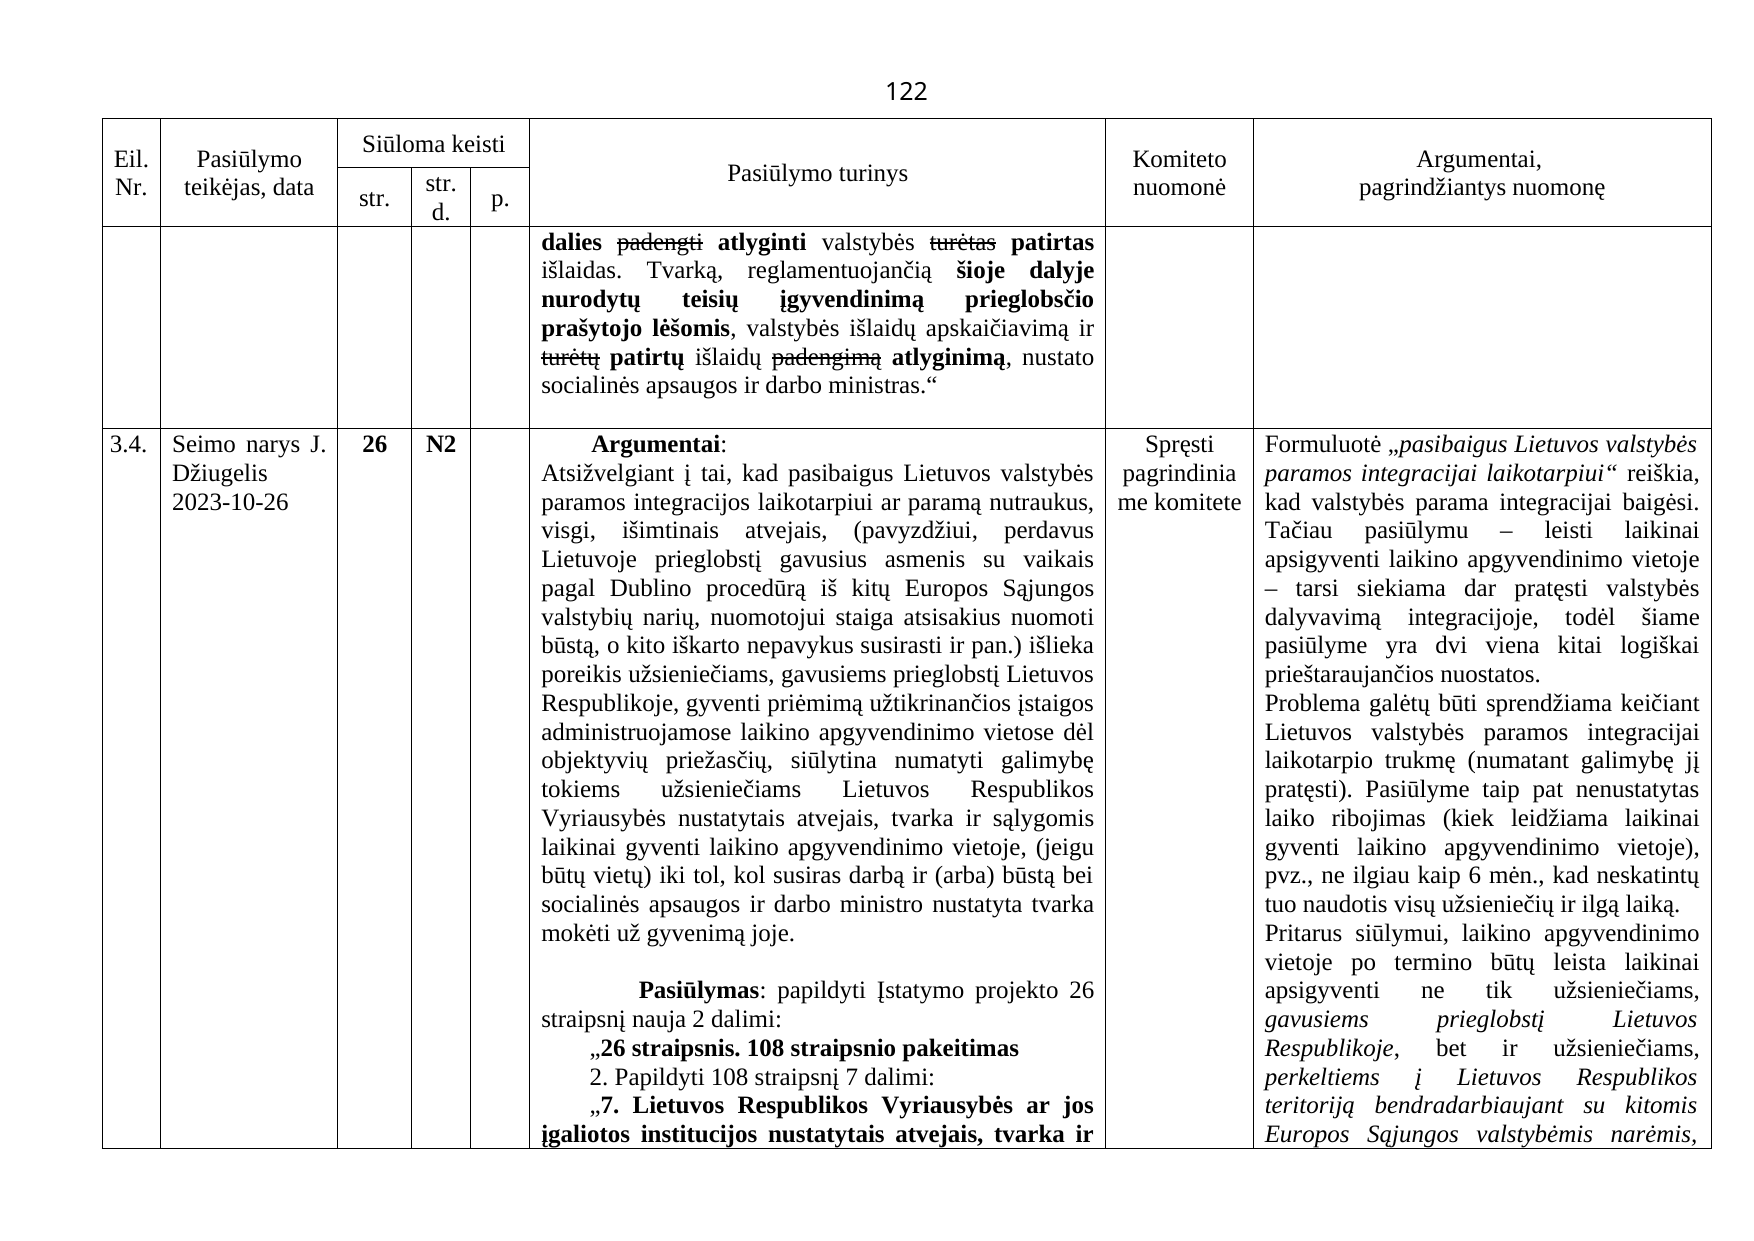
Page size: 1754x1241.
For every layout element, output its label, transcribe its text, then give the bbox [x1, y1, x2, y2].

table_cell [471, 227, 529, 428]
table_cell [471, 429, 529, 1148]
table_header Argumentai, pagrindžiantys nuomonę [1254, 119, 1711, 226]
table_cell 3.4. [103, 429, 160, 1148]
table_cell str. d. [412, 168, 470, 226]
table_header Komiteto nuomonė [1106, 119, 1253, 226]
table_cell [1254, 227, 1711, 428]
table_header Pasiūlymo teikėjas, data [161, 119, 337, 226]
table_cell [1106, 227, 1253, 428]
table_cell [161, 227, 337, 428]
table_header Pasiūlymo turinys [530, 119, 1105, 226]
table_header Siūloma keisti [338, 119, 529, 167]
table_cell [412, 227, 470, 428]
table_cell Argumentai: Atsižvelgiant į tai, kad pasibaigus Lietuvos valstybės paramos integracijos laikotarpiui ar paramą nutraukus, visgi, išimtinais atvejais, (pavyzdžiui, perdavus Lietuvoje prieglobstį gavusius asmenis su vaikais pagal Dublino procedūrą iš kitų Europos Sąjungos valstybių narių, nuomotojui staiga atsisakius nuomoti būstą, o kito iškarto nepavykus susirasti ir pan.) išlieka poreikis užsieniečiams, gavusiems prieglobstį Lietuvos Respublikoje, gyventi priėmimą užtikrinančios įstaigos administruojamose laikino apgyvendinimo vietose dėl objektyvių priežasčių, siūlytina numatyti galimybę tokiems užsieniečiams Lietuvos Respublikos Vyriausybės nustatytais atvejais, tvarka ir sąlygomis laikinai gyventi laikino apgyvendinimo vietoje, (jeigu būtų vietų) iki tol, kol susiras darbą ir (arba) būstą bei socialinės apsaugos ir darbo ministro nustatyta tvarka mokėti už gyvenimą joje. Pasiūlymas: papildyti Įstatymo projekto 26 straipsnį nauja 2 dalimi: „26 straipsnis. 108 straipsnio pakeitimas 2. Papildyti 108 straipsnį 7 dalimi: „7. Lietuvos Respublikos Vyriausybės ar jos įgaliotos institucijos nustatytais atvejais, tvarka ir [530, 429, 1105, 1148]
table_cell Seimo narys J. Džiugelis 2023-10-26 [161, 429, 337, 1148]
table_header Eil. Nr. [103, 119, 160, 226]
table_cell str. [338, 168, 411, 226]
table_cell dalies padengti atlyginti valstybės turėtas patirtas išlaidas. Tvarką, reglamentuojančią šioje dalyje nurodytų teisių įgyvendinimą prieglobsčio prašytojo lėšomis, valstybės išlaidų apskaičiavimą ir turėtų patirtų išlaidų padengimą atlyginimą, nustato socialinės apsaugos ir darbo ministras.“ [530, 227, 1105, 428]
table_cell N2 [412, 429, 470, 1148]
table_cell p. [471, 168, 529, 226]
table_cell [338, 227, 411, 428]
table_cell 26 [338, 429, 411, 1148]
table_cell Formuluotė „pasibaigus Lietuvos valstybės paramos integracijai laikotarpiui“ reiškia, kad valstybės parama integracijai baigėsi. Tačiau pasiūlymu – leisti laikinai apsigyventi laikino apgyvendinimo vietoje – tarsi siekiama dar pratęsti valstybės dalyvavimą integracijoje, todėl šiame pasiūlyme yra dvi viena kitai logiškai prieštaraujančios nuostatos. Problema galėtų būti sprendžiama keičiant Lietuvos valstybės paramos integracijai laikotarpio trukmę (numatant galimybę jį pratęsti). Pasiūlyme taip pat nenustatytas laiko ribojimas (kiek leidžiama laikinai gyventi laikino apgyvendinimo vietoje), pvz., ne ilgiau kaip 6 mėn., kad neskatintų tuo naudotis visų užsieniečių ir ilgą laiką. Pritarus siūlymui, laikino apgyvendinimo vietoje po termino būtų leista laikinai apsigyventi ne tik užsieniečiams, gavusiems prieglobstį Lietuvos Respublikoje, bet ir užsieniečiams, perkeltiems į Lietuvos Respublikos teritoriją bendradarbiaujant su kitomis Europos Sąjungos valstybėmis narėmis, [1254, 429, 1711, 1148]
table_cell [103, 227, 160, 428]
table_cell Spręsti pagrindiniame komitete [1106, 429, 1253, 1148]
